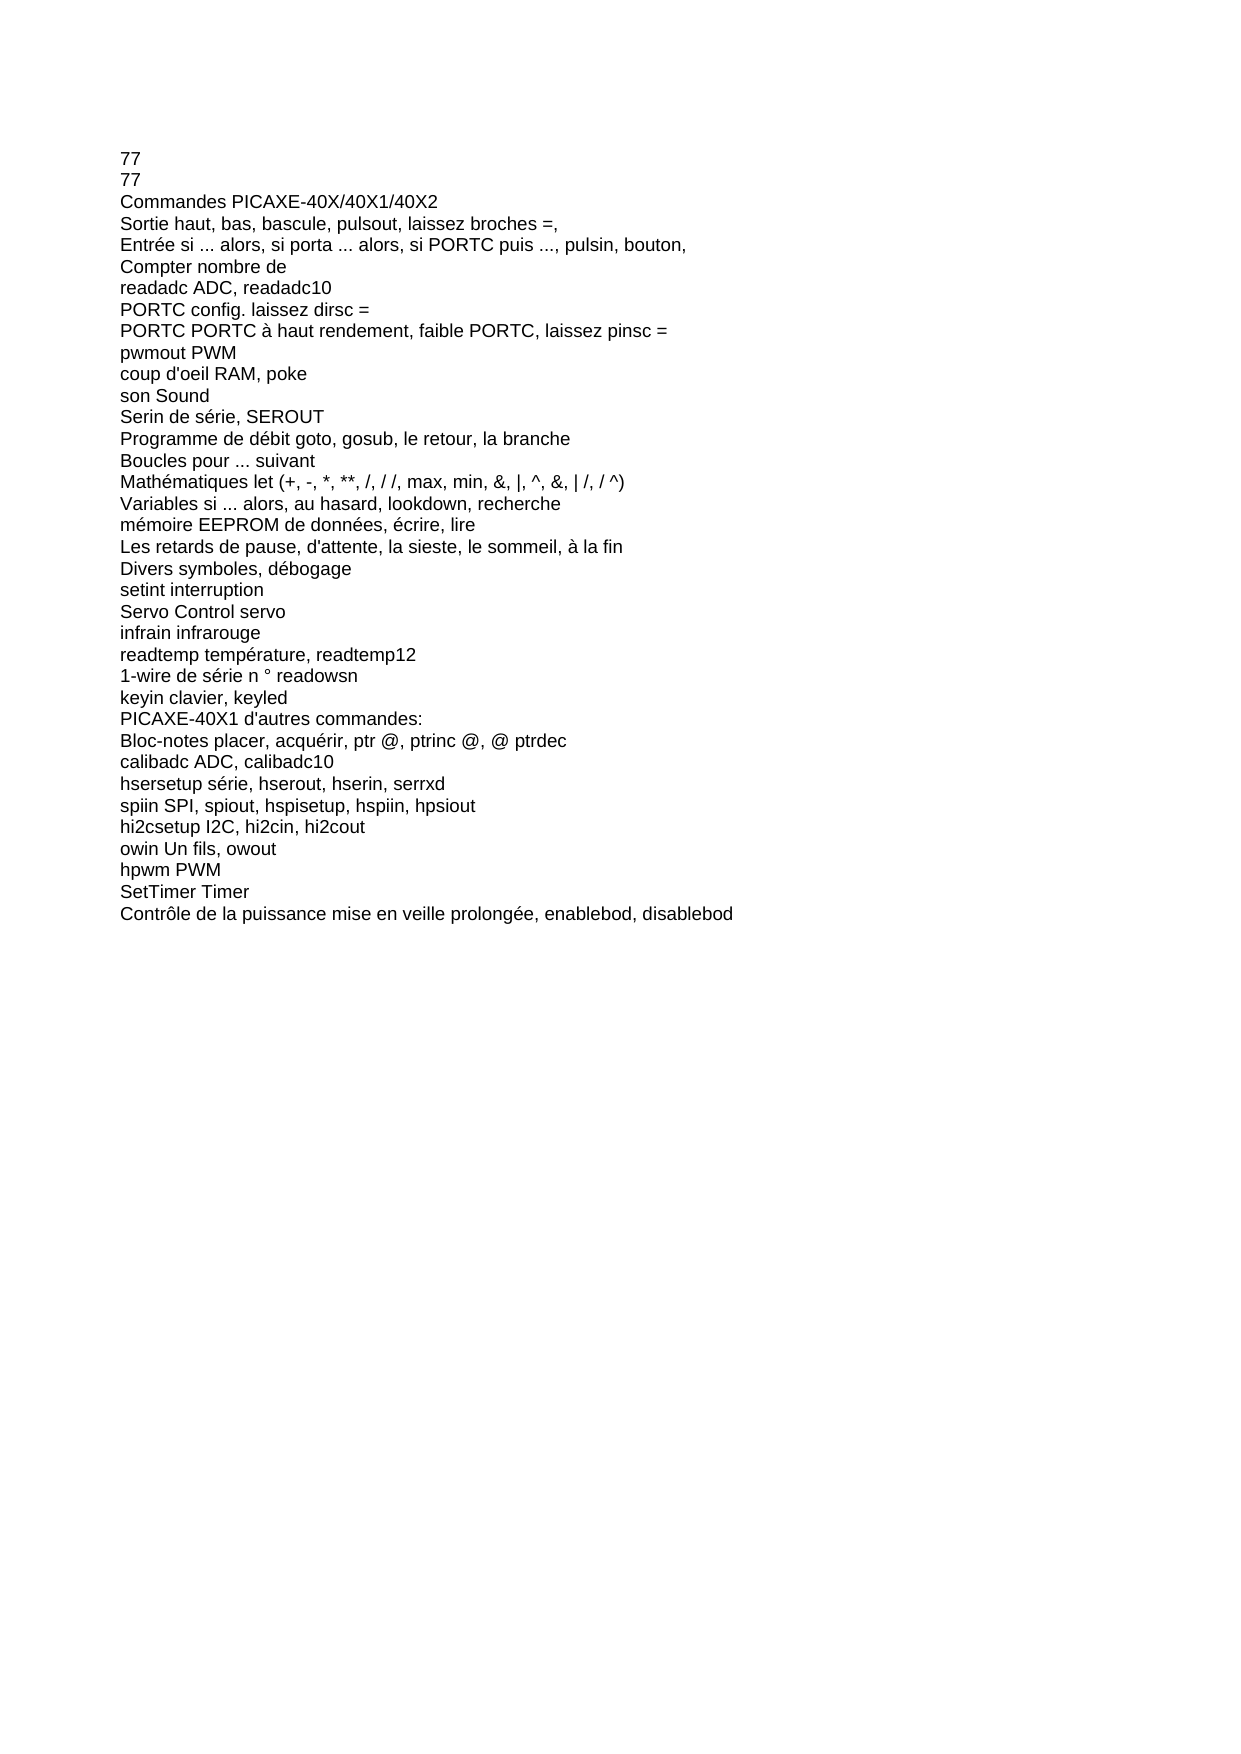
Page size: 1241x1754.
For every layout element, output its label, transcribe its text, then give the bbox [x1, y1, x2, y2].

text son Sound [120, 385, 1120, 406]
text 77 [120, 169, 1120, 191]
text spiin SPI, spiout, hspisetup, hspiin, hpsiout [120, 794, 1120, 816]
text coup d'oeil RAM, poke [120, 363, 1120, 385]
text Commandes PICAXE-40X/40X1/40X2 [120, 191, 1120, 212]
text Servo Control servo [120, 600, 1120, 622]
text readtemp température, readtemp12 [120, 643, 1120, 665]
text 77 [120, 148, 1120, 169]
text Mathématiques let (+, -, *, **, /, / /, max, min, &, |, ^, &, | /, / ^) [120, 471, 1120, 493]
text Serin de série, SEROUT [120, 406, 1120, 428]
text hpwm PWM [120, 859, 1120, 881]
text Sortie haut, bas, bascule, pulsout, laissez broches =, [120, 212, 1120, 234]
text 1-wire de série n ° readowsn [120, 665, 1120, 687]
text Entrée si ... alors, si porta ... alors, si PORTC puis ..., pulsin, bouton, [120, 234, 1120, 255]
text PORTC PORTC à haut rendement, faible PORTC, laissez pinsc = [120, 320, 1120, 342]
text Contrôle de la puissance mise en veille prolongée, enablebod, disablebod [120, 902, 1120, 924]
text PICAXE-40X1 d'autres commandes: [120, 708, 1120, 730]
text readadc ADC, readadc10 [120, 277, 1120, 298]
text Variables si ... alors, au hasard, lookdown, recherche [120, 493, 1120, 514]
text Divers symboles, débogage [120, 557, 1120, 579]
text pwmout PWM [120, 342, 1120, 363]
text PORTC config. laissez dirsc = [120, 298, 1120, 320]
text Bloc-notes placer, acquérir, ptr @, ptrinc @, @ ptrdec [120, 730, 1120, 751]
text Compter nombre de [120, 255, 1120, 277]
text SetTimer Timer [120, 881, 1120, 902]
text Les retards de pause, d'attente, la sieste, le sommeil, à la fin [120, 536, 1120, 557]
text hsersetup série, hserout, hserin, serrxd [120, 773, 1120, 794]
text hi2csetup I2C, hi2cin, hi2cout [120, 816, 1120, 838]
text infrain infrarouge [120, 622, 1120, 643]
text Boucles pour ... suivant [120, 449, 1120, 471]
text owin Un fils, owout [120, 838, 1120, 859]
text setint interruption [120, 579, 1120, 600]
text keyin clavier, keyled [120, 687, 1120, 708]
text Programme de débit goto, gosub, le retour, la branche [120, 428, 1120, 449]
text mémoire EEPROM de données, écrire, lire [120, 514, 1120, 536]
text calibadc ADC, calibadc10 [120, 751, 1120, 773]
